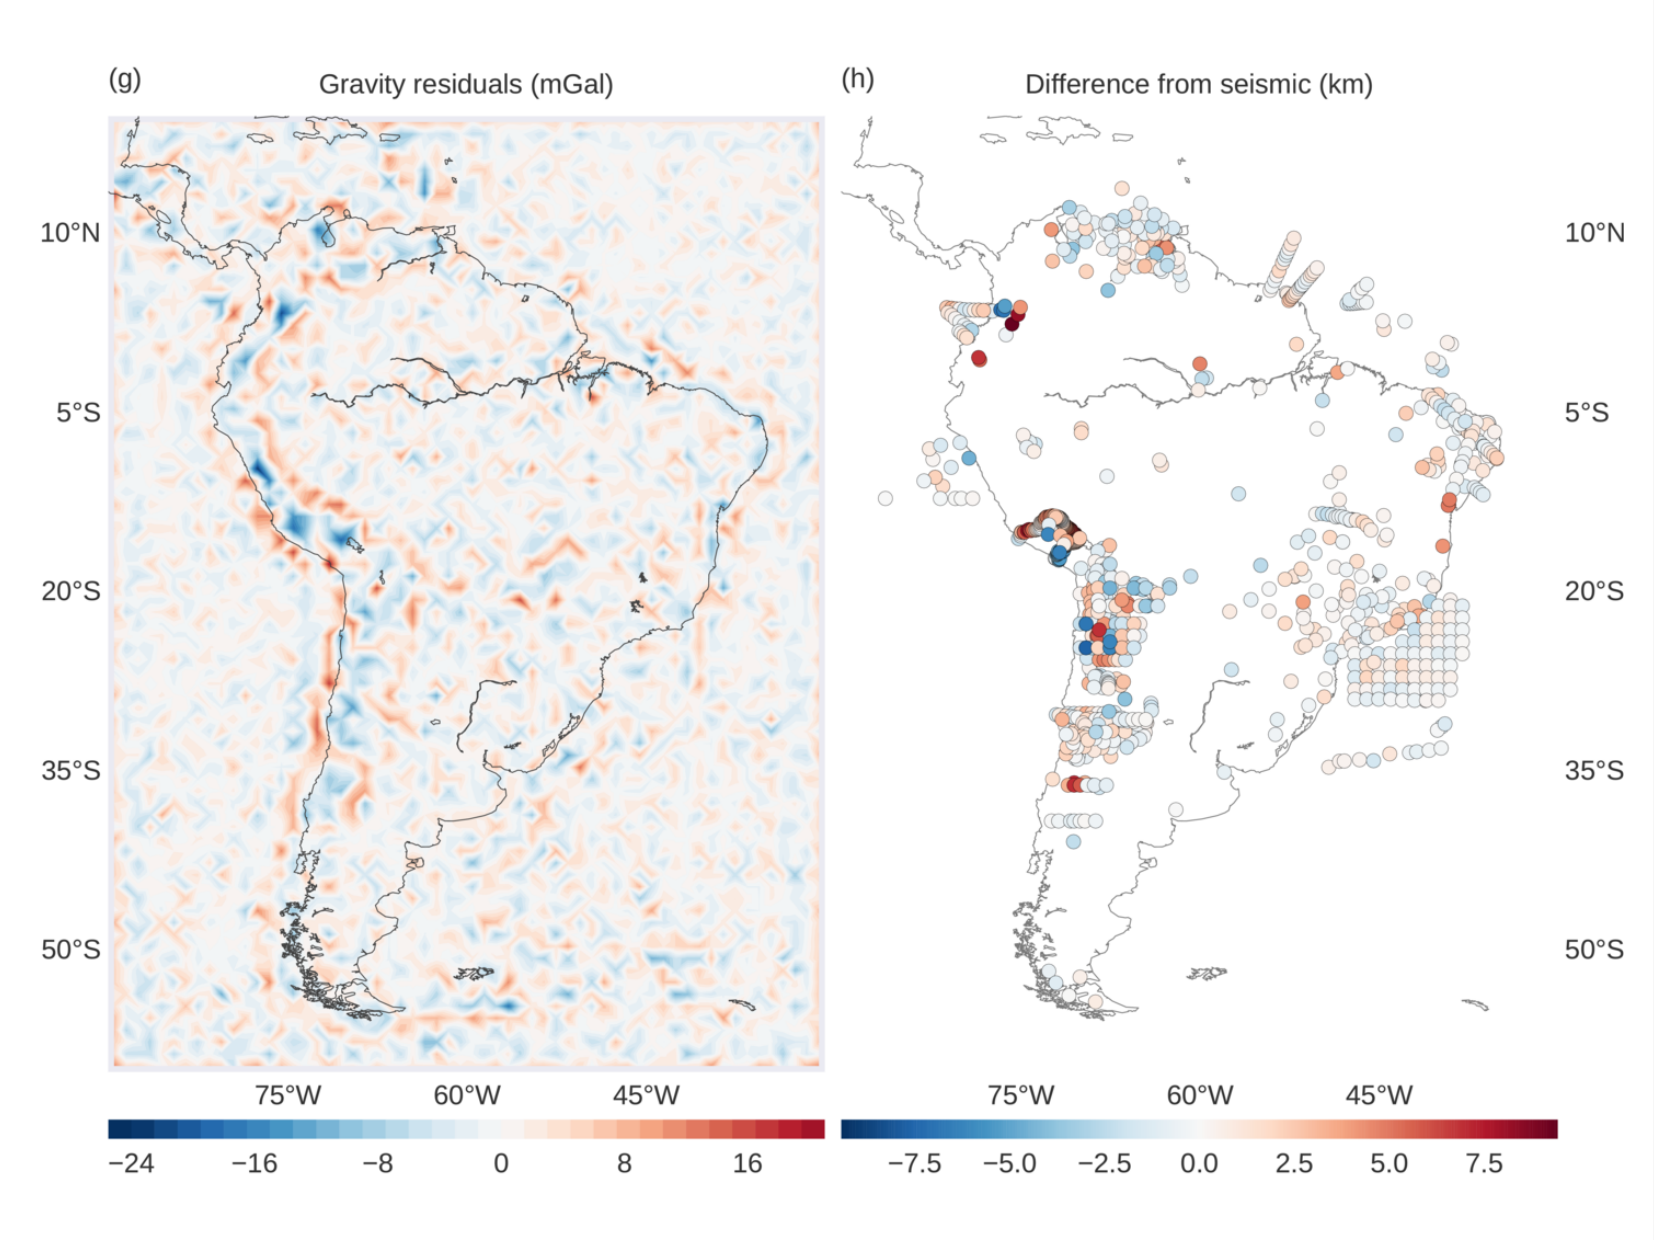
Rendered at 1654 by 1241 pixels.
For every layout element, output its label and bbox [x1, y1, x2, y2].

text_box [0, 0, 1654, 1241]
picture [29, 59, 1624, 1182]
